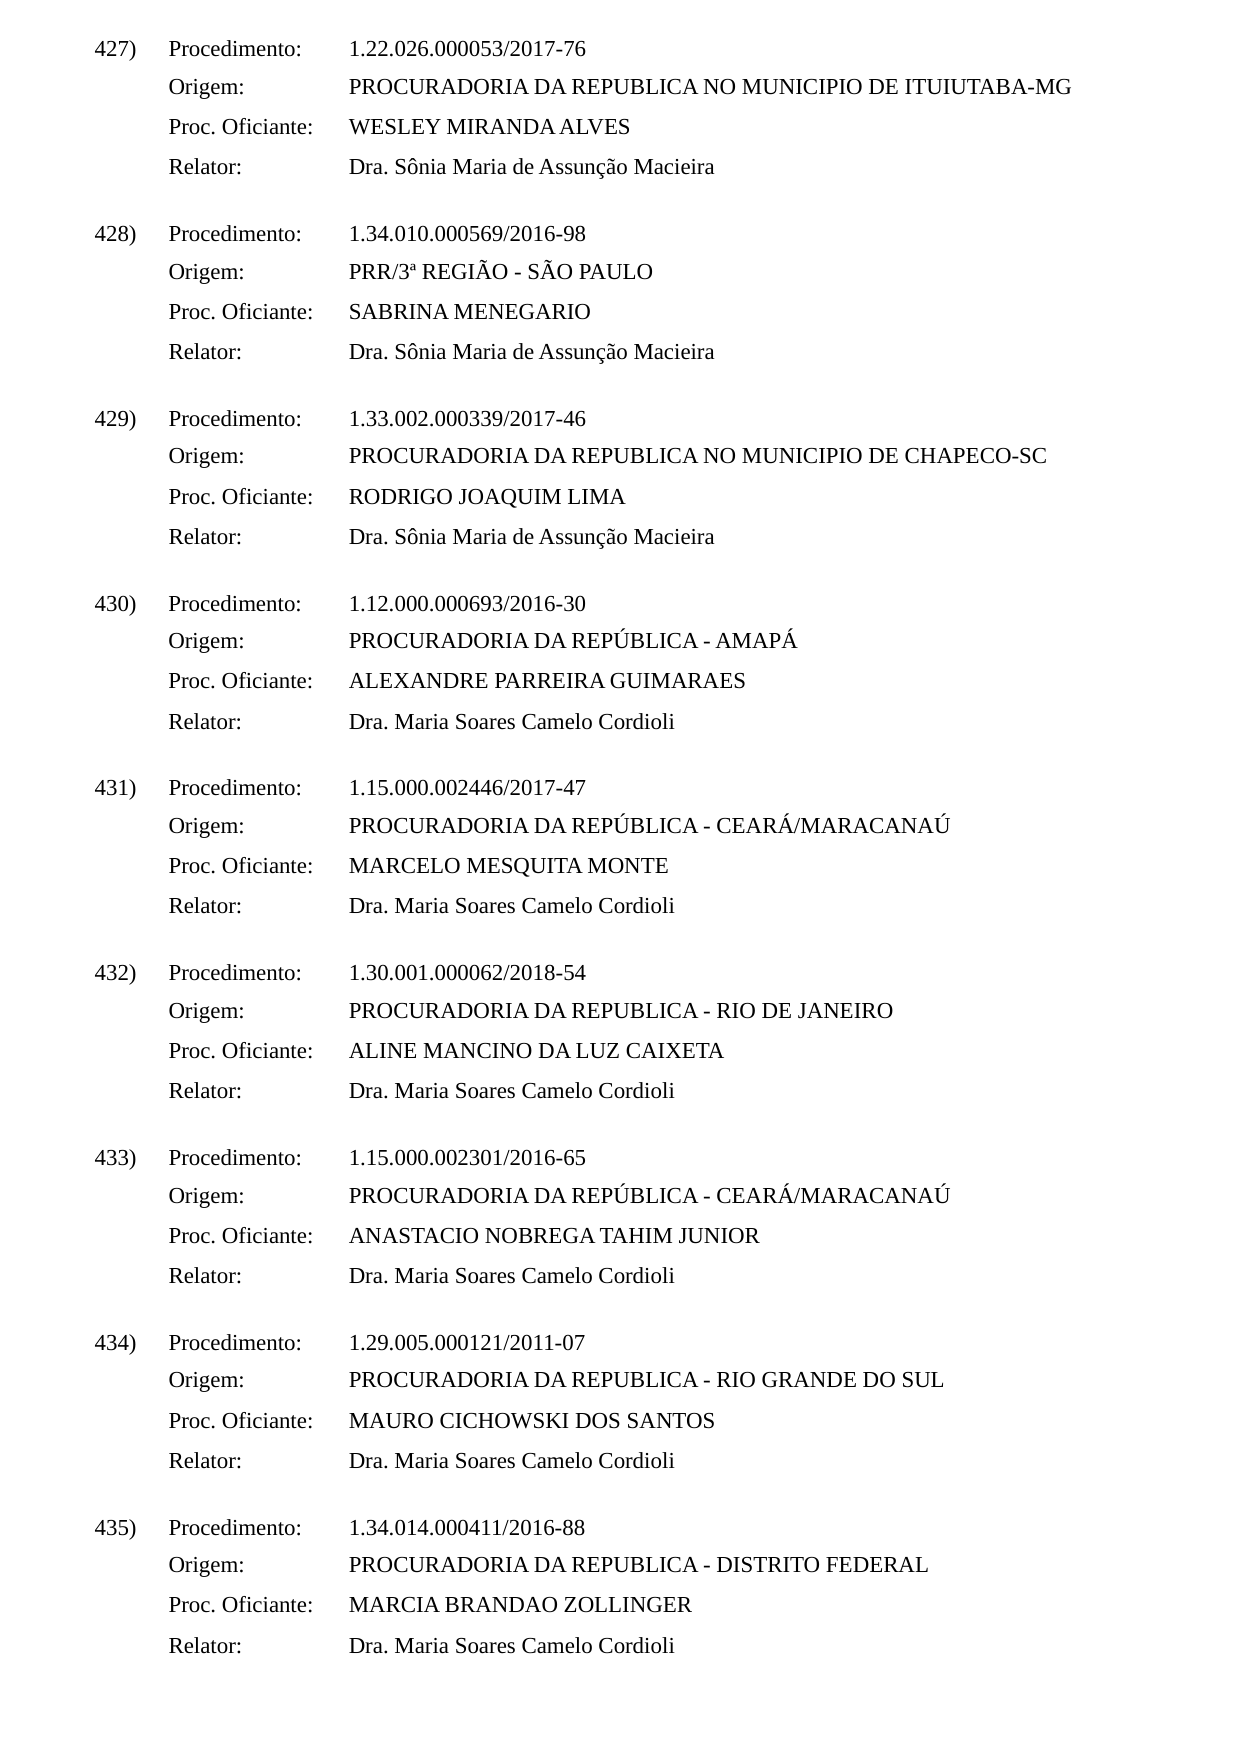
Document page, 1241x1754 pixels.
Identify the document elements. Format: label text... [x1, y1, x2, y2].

table_cell [89, 517, 162, 557]
table_cell PROCURADORIA DA REPUBLICA - DISTRITO FEDERAL [343, 1546, 1139, 1586]
table_header 1.34.010.000569/2016-98 [343, 214, 1139, 252]
table_cell Dra. Maria Soares Camelo Cordioli [343, 1072, 1139, 1112]
table_header 434) [89, 1323, 162, 1361]
table_cell Relator: [163, 1072, 343, 1112]
table_cell Proc. Oficiante: [163, 847, 343, 887]
table_cell [89, 67, 162, 107]
table_cell [89, 1626, 162, 1666]
table_cell ALINE MANCINO DA LUZ CAIXETA [343, 1031, 1139, 1072]
table_cell [89, 662, 162, 702]
table_cell [89, 333, 162, 373]
table_cell PRR/3ª REGIÃO - SÃO PAULO [343, 252, 1139, 292]
table_cell Proc. Oficiante: [163, 1031, 343, 1072]
table_cell Relator: [163, 1256, 343, 1297]
table_cell Proc. Oficiante: [163, 292, 343, 332]
table_cell [89, 477, 162, 517]
table_cell Dra. Maria Soares Camelo Cordioli [343, 1441, 1139, 1481]
table_cell Relator: [163, 1441, 343, 1481]
table_cell Proc. Oficiante: [163, 1401, 343, 1441]
table_header 1.33.002.000339/2017-46 [343, 399, 1139, 437]
table_cell Dra. Sônia Maria de Assunção Macieira [343, 148, 1139, 188]
table_cell Relator: [163, 148, 343, 188]
table_cell [89, 252, 162, 292]
table_cell PROCURADORIA DA REPUBLICA NO MUNICIPIO DE ITUIUTABA-MG [343, 67, 1139, 107]
table_cell PROCURADORIA DA REPUBLICA - RIO GRANDE DO SUL [343, 1361, 1139, 1401]
table_cell [89, 702, 162, 742]
table_cell WESLEY MIRANDA ALVES [343, 108, 1139, 148]
table_header Procedimento: [163, 1508, 343, 1546]
table_cell [89, 991, 162, 1031]
table_cell Origem: [163, 1176, 343, 1216]
table_cell [89, 847, 162, 887]
table_cell Origem: [163, 437, 343, 477]
table_cell Origem: [163, 1361, 343, 1401]
table_cell Dra. Maria Soares Camelo Cordioli [343, 1256, 1139, 1297]
table_header Procedimento: [163, 1138, 343, 1176]
table_header 1.34.014.000411/2016-88 [343, 1508, 1139, 1546]
table_cell Origem: [163, 67, 343, 107]
table_cell [89, 108, 162, 148]
table_cell [89, 1546, 162, 1586]
table_header 429) [89, 399, 162, 437]
table_cell [89, 1361, 162, 1401]
table_cell PROCURADORIA DA REPÚBLICA - CEARÁ/MARACANAÚ [343, 806, 1139, 847]
table_cell MARCIA BRANDAO ZOLLINGER [343, 1586, 1139, 1626]
table_header 431) [89, 769, 162, 806]
table_cell Origem: [163, 806, 343, 847]
table_header 1.29.005.000121/2011-07 [343, 1323, 1139, 1361]
table_cell [89, 622, 162, 662]
table_header Procedimento: [163, 1323, 343, 1361]
table_cell Relator: [163, 333, 343, 373]
table_cell Relator: [163, 702, 343, 742]
table_cell Proc. Oficiante: [163, 477, 343, 517]
table_cell [89, 1072, 162, 1112]
table_cell [89, 1176, 162, 1216]
table_cell MAURO CICHOWSKI DOS SANTOS [343, 1401, 1139, 1441]
table_cell Relator: [163, 1626, 343, 1666]
table_cell [89, 1216, 162, 1256]
table_header 427) [89, 30, 162, 67]
table_cell SABRINA MENEGARIO [343, 292, 1139, 332]
table_header 1.12.000.000693/2016-30 [343, 584, 1139, 622]
table_cell [89, 1401, 162, 1441]
table_cell [89, 1256, 162, 1297]
table_cell Origem: [163, 622, 343, 662]
table_cell [89, 1441, 162, 1481]
table_cell Relator: [163, 517, 343, 557]
table_header Procedimento: [163, 769, 343, 806]
table_header 432) [89, 954, 162, 991]
table_header Procedimento: [163, 954, 343, 991]
table_header Procedimento: [163, 399, 343, 437]
table_cell [89, 292, 162, 332]
table_header Procedimento: [163, 214, 343, 252]
table_cell Proc. Oficiante: [163, 108, 343, 148]
table_header 430) [89, 584, 162, 622]
table_header 435) [89, 1508, 162, 1546]
table_cell PROCURADORIA DA REPUBLICA - RIO DE JANEIRO [343, 991, 1139, 1031]
table_header 1.15.000.002446/2017-47 [343, 769, 1139, 806]
table_cell Origem: [163, 991, 343, 1031]
table_cell Proc. Oficiante: [163, 1586, 343, 1626]
table_cell Proc. Oficiante: [163, 662, 343, 702]
table_cell Dra. Maria Soares Camelo Cordioli [343, 1626, 1139, 1666]
table_cell Origem: [163, 252, 343, 292]
table_cell Dra. Sônia Maria de Assunção Macieira [343, 517, 1139, 557]
table_cell RODRIGO JOAQUIM LIMA [343, 477, 1139, 517]
table_cell ALEXANDRE PARREIRA GUIMARAES [343, 662, 1139, 702]
table_header 433) [89, 1138, 162, 1176]
table_cell PROCURADORIA DA REPÚBLICA - CEARÁ/MARACANAÚ [343, 1176, 1139, 1216]
table_cell Relator: [163, 887, 343, 927]
table_header 1.30.001.000062/2018-54 [343, 954, 1139, 991]
table_header 1.15.000.002301/2016-65 [343, 1138, 1139, 1176]
table_header Procedimento: [163, 584, 343, 622]
table_cell [89, 806, 162, 847]
table_cell MARCELO MESQUITA MONTE [343, 847, 1139, 887]
table_cell PROCURADORIA DA REPÚBLICA - AMAPÁ [343, 622, 1139, 662]
table_cell Dra. Maria Soares Camelo Cordioli [343, 887, 1139, 927]
table_header 1.22.026.000053/2017-76 [343, 30, 1139, 67]
table_cell Dra. Sônia Maria de Assunção Macieira [343, 333, 1139, 373]
table_cell Origem: [163, 1546, 343, 1586]
table_header 428) [89, 214, 162, 252]
table_cell PROCURADORIA DA REPUBLICA NO MUNICIPIO DE CHAPECO-SC [343, 437, 1139, 477]
table_cell [89, 148, 162, 188]
table_cell Dra. Maria Soares Camelo Cordioli [343, 702, 1139, 742]
table_cell Proc. Oficiante: [163, 1216, 343, 1256]
table_cell [89, 437, 162, 477]
table_header Procedimento: [163, 30, 343, 67]
table_cell [89, 1586, 162, 1626]
table_cell ANASTACIO NOBREGA TAHIM JUNIOR [343, 1216, 1139, 1256]
table_cell [89, 1031, 162, 1072]
table_cell [89, 887, 162, 927]
